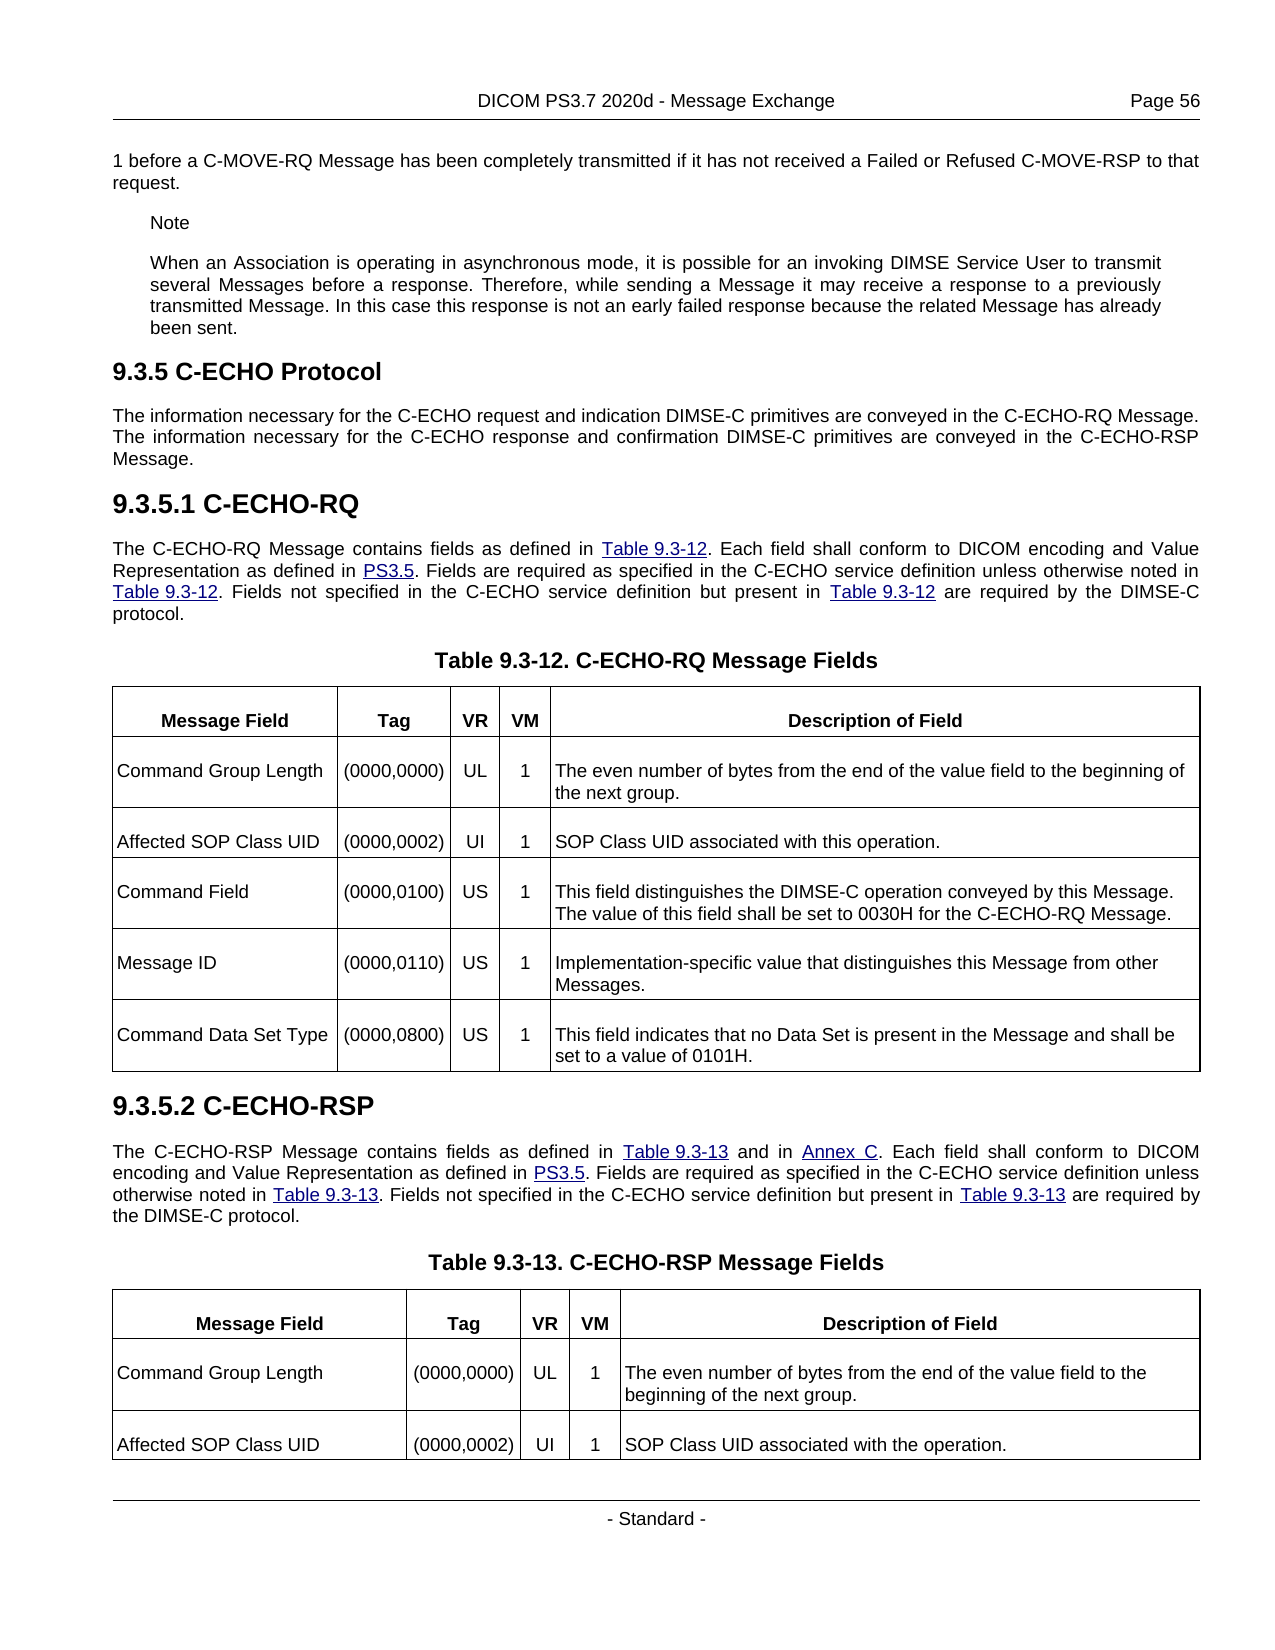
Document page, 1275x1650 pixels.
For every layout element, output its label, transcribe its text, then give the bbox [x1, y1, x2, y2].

table_cell US [451, 929, 499, 999]
text Table 9.3-13. C-ECHO-RSP Message Fields [112, 1249, 1200, 1275]
table_cell (0000,0100) [338, 858, 450, 928]
table_cell 1 [500, 808, 550, 857]
text Table 9.3-12. C-ECHO-RQ Message Fields [112, 647, 1200, 673]
table_cell (0000,0000) [338, 737, 450, 807]
text The C-ECHO-RQ Message contains fields as defined in Table 9.3-12. Each field shall conform to DICOM encoding and Value Representation as defined in PS3.5. Fields are required as specified in the C-ECHO service definition unless otherwise noted in Table 9.3-12. Fields not specified in the C-ECHO service definition but present in Table 9.3-12 are required by the DIMSE-C protocol. [112, 538, 1200, 624]
table_cell 1 [500, 858, 550, 928]
table_cell (0000,0000) [407, 1339, 520, 1409]
table_cell (0000,0002) [407, 1411, 520, 1459]
table_header VR [451, 687, 499, 736]
text 1 before a C-MOVE-RQ Message has been completely transmitted if it has not received a Failed or Refused C-MOVE-RSP to that request. [112, 150, 1200, 193]
table_cell Implementation-specific value that distinguishes this Message from other Messages. [551, 929, 1199, 999]
table_cell The even number of bytes from the end of the value field to the beginning of the next group. [551, 737, 1199, 807]
table_cell This field indicates that no Data Set is present in the Message and shall be set to a value of 0101H. [551, 1000, 1199, 1071]
table_header Description of Field [551, 687, 1199, 736]
table_cell SOP Class UID associated with this operation. [551, 808, 1199, 857]
table_cell Command Data Set Type [113, 1000, 337, 1071]
table_header Description of Field [621, 1290, 1199, 1338]
table_header Tag [338, 687, 450, 736]
text 9.3.5.2 C-ECHO-RSP [112, 1090, 1200, 1122]
text The C-ECHO-RSP Message contains fields as defined in Table 9.3-13 and in Annex C. Each field shall conform to DICOM encoding and Value Representation as defined in PS3.5. Fields are required as specified in the C-ECHO service definition unless otherwise noted in Table 9.3-13. Fields not specified in the C-ECHO service definition but present in Table 9.3-13 are required by the DIMSE-C protocol. [112, 1140, 1200, 1227]
table_cell US [451, 858, 499, 928]
text 9.3.5.1 C-ECHO-RQ [112, 488, 1200, 519]
table_header Tag [407, 1290, 520, 1338]
table_cell Message ID [113, 929, 337, 999]
table_cell The even number of bytes from the end of the value field to the beginning of the next group. [621, 1339, 1199, 1409]
table_header VM [570, 1290, 620, 1338]
text 9.3.5 C-ECHO Protocol [112, 357, 1200, 386]
table_cell 1 [500, 1000, 550, 1071]
text Note [150, 212, 1162, 233]
table_header Message Field [113, 687, 337, 736]
table_cell Affected SOP Class UID [113, 808, 337, 857]
text The information necessary for the C-ECHO request and indication DIMSE-C primitives are conveyed in the C-ECHO-RQ Message. The information necessary for the C-ECHO response and confirmation DIMSE-C primitives are conveyed in the C-ECHO-RSP Message. [112, 405, 1200, 469]
table_cell This field distinguishes the DIMSE-C operation conveyed by this Message. The value of this field shall be set to 0030H for the C-ECHO-RQ Message. [551, 858, 1199, 928]
table_cell Command Field [113, 858, 337, 928]
table_cell 1 [500, 737, 550, 807]
table_cell Command Group Length [113, 737, 337, 807]
table_cell (0000,0110) [338, 929, 450, 999]
table_header VM [500, 687, 550, 736]
table_cell 1 [570, 1339, 620, 1409]
table_cell Affected SOP Class UID [113, 1411, 406, 1459]
table_cell (0000,0800) [338, 1000, 450, 1071]
table_cell UL [521, 1339, 569, 1409]
table_cell Command Group Length [113, 1339, 406, 1409]
table_cell UI [451, 808, 499, 857]
table_cell (0000,0002) [338, 808, 450, 857]
table_cell 1 [570, 1411, 620, 1459]
table_header VR [521, 1290, 569, 1338]
table_cell SOP Class UID associated with the operation. [621, 1411, 1199, 1459]
table_cell US [451, 1000, 499, 1071]
table_cell UL [451, 737, 499, 807]
table_cell 1 [500, 929, 550, 999]
table_header Message Field [113, 1290, 406, 1338]
text When an Association is operating in asynchronous mode, it is possible for an invoking DIMSE Service User to transmit several Messages before a response. Therefore, while sending a Message it may receive a response to a previously transmitted Message. In this case this response is not an early failed response because the related Message has already been sent. [150, 252, 1162, 338]
table_cell UI [521, 1411, 569, 1459]
